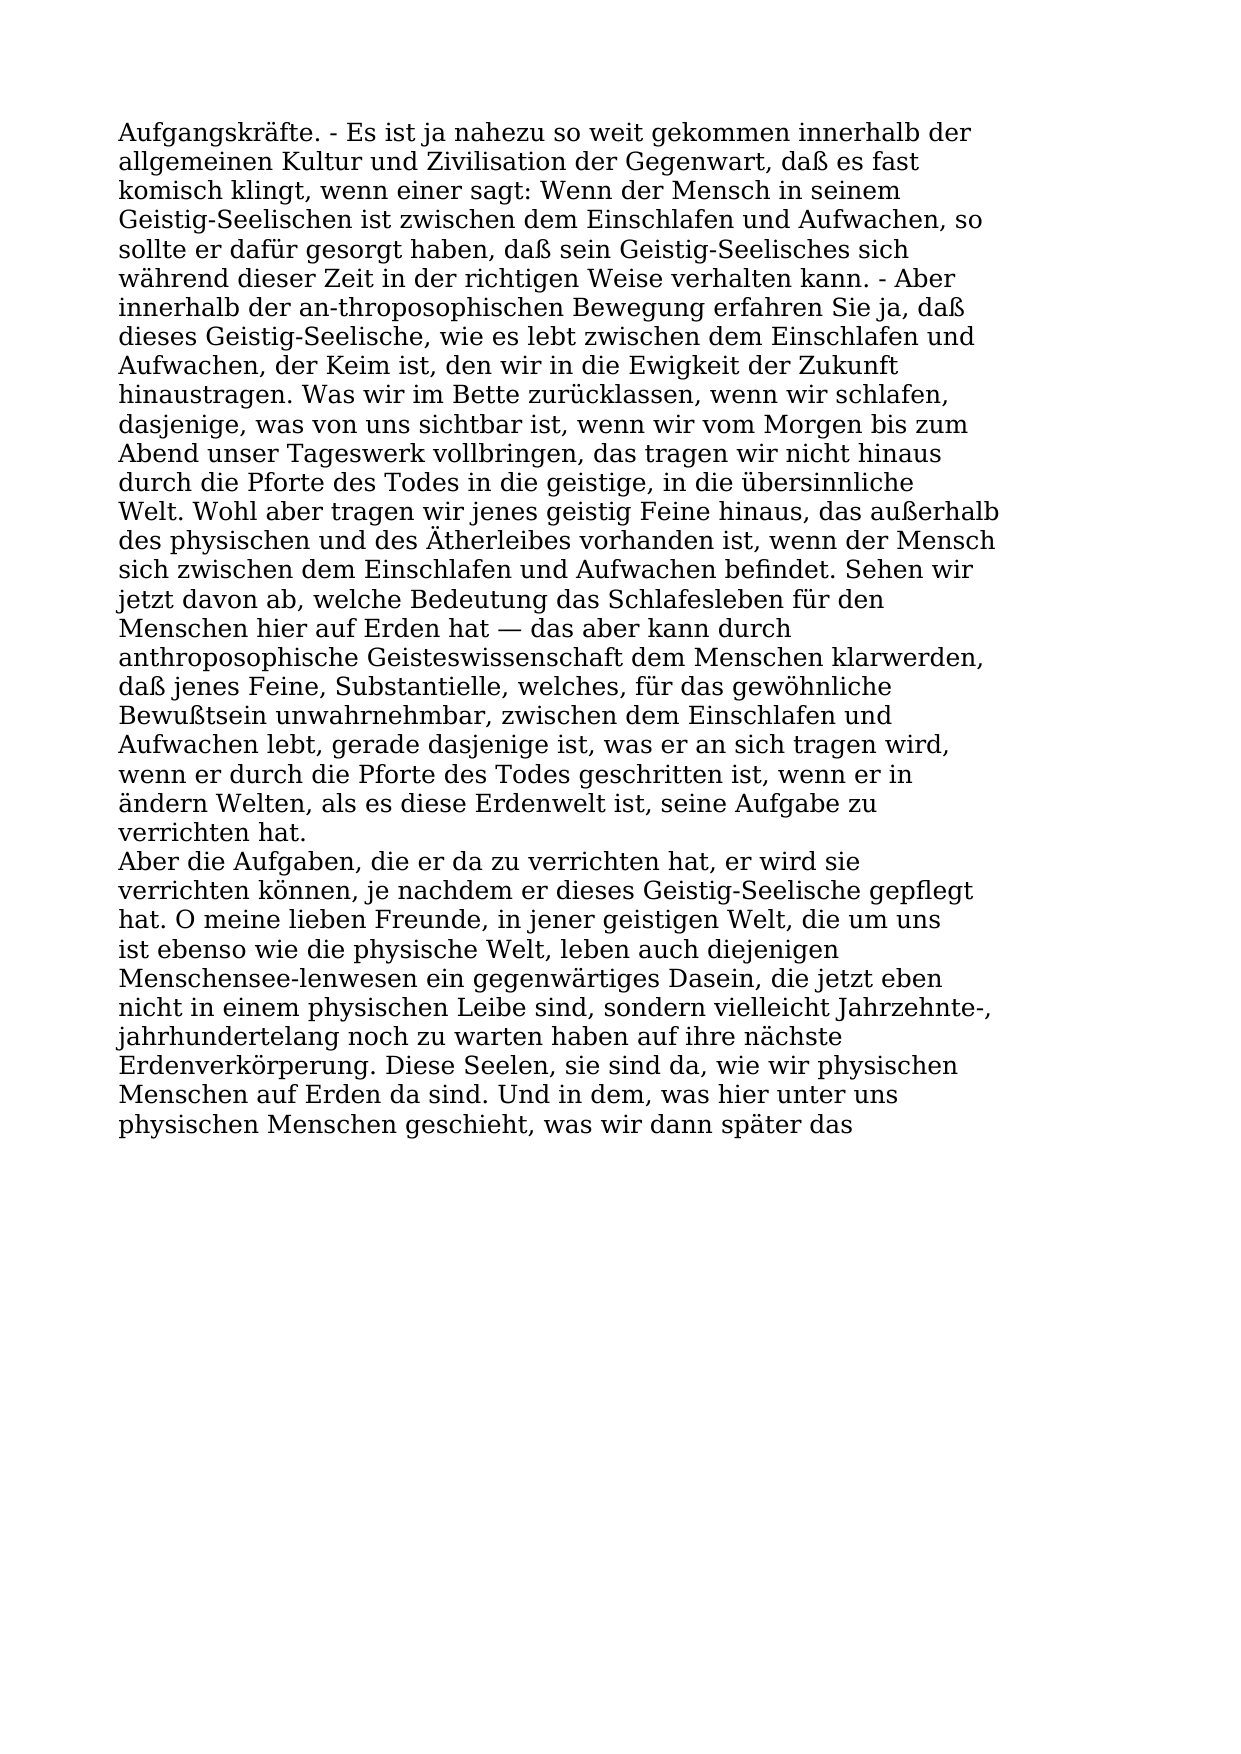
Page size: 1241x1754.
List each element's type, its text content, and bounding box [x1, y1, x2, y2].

text sollte er dafür gesorgt haben, daß sein Geistig-Seelisches sich [118, 235, 1122, 264]
text verrichten hat. [118, 818, 1122, 847]
text wenn er durch die Pforte des Todes geschritten ist, wenn er in [118, 760, 1122, 789]
text allgemeinen Kultur und Zivilisation der Gegenwart, daß es fast [118, 147, 1122, 176]
text des physischen und des Ätherleibes vorhanden ist, wenn der Mensch [118, 526, 1122, 556]
text Aufwachen, der Keim ist, den wir in die Ewigkeit der Zukunft [118, 351, 1122, 381]
text Aufwachen lebt, gerade dasjenige ist, was er an sich tragen wird, [118, 731, 1122, 760]
text hinaustragen. Was wir im Bette zurücklassen, wenn wir schlafen, [118, 381, 1122, 410]
text daß jenes Feine, Substantielle, welches, für das gewöhnliche [118, 672, 1122, 701]
text Geistig-Seelischen ist zwischen dem Einschlafen und Aufwachen, so [118, 206, 1122, 235]
text während dieser Zeit in der richtigen Weise verhalten kann. - Aber [118, 264, 1122, 293]
text physischen Menschen geschieht, was wir dann später das [118, 1110, 1122, 1139]
text komisch klingt, wenn einer sagt: Wenn der Mensch in seinem [118, 176, 1122, 206]
text ändern Welten, als es diese Erdenwelt ist, seine Aufgabe zu [118, 789, 1122, 818]
text dieses Geistig-Seelische, wie es lebt zwischen dem Einschlafen und [118, 322, 1122, 351]
text anthroposophische Geisteswissenschaft dem Menschen klarwerden, [118, 643, 1122, 672]
text dasjenige, was von uns sichtbar ist, wenn wir vom Morgen bis zum [118, 410, 1122, 439]
text durch die Pforte des Todes in die geistige, in die übersinnliche [118, 468, 1122, 497]
text verrichten können, je nachdem er dieses Geistig-Seelische gepflegt [118, 876, 1122, 906]
text Menschen hier auf Erden hat — das aber kann durch [118, 614, 1122, 643]
text jetzt davon ab, welche Bedeutung das Schlafesleben für den [118, 585, 1122, 614]
text ist ebenso wie die physische Welt, leben auch diejenigen [118, 935, 1122, 964]
text sich zwischen dem Einschlafen und Aufwachen befindet. Sehen wir [118, 556, 1122, 585]
text Aber die Aufgaben, die er da zu verrichten hat, er wird sie [118, 847, 1122, 876]
text Abend unser Tageswerk vollbringen, das tragen wir nicht hinaus [118, 439, 1122, 468]
text Erdenverkörperung. Diese Seelen, sie sind da, wie wir physischen [118, 1051, 1122, 1081]
text innerhalb der an-throposophischen Bewegung erfahren Sie ja, daß [118, 293, 1122, 322]
text jahrhundertelang noch zu warten haben auf ihre nächste [118, 1022, 1122, 1051]
text nicht in einem physischen Leibe sind, sondern vielleicht Jahrzehnte-, [118, 993, 1122, 1022]
text Menschen auf Erden da sind. Und in dem, was hier unter uns [118, 1081, 1122, 1110]
text Menschensee-lenwesen ein gegenwärtiges Dasein, die jetzt eben [118, 964, 1122, 993]
text hat. O meine lieben Freunde, in jener geistigen Welt, die um uns [118, 906, 1122, 935]
text Aufgangskräfte. - Es ist ja nahezu so weit gekommen innerhalb der [118, 118, 1122, 147]
text Bewußtsein unwahrnehmbar, zwischen dem Einschlafen und [118, 701, 1122, 731]
text Welt. Wohl aber tragen wir jenes geistig Feine hinaus, das außerhalb [118, 497, 1122, 526]
